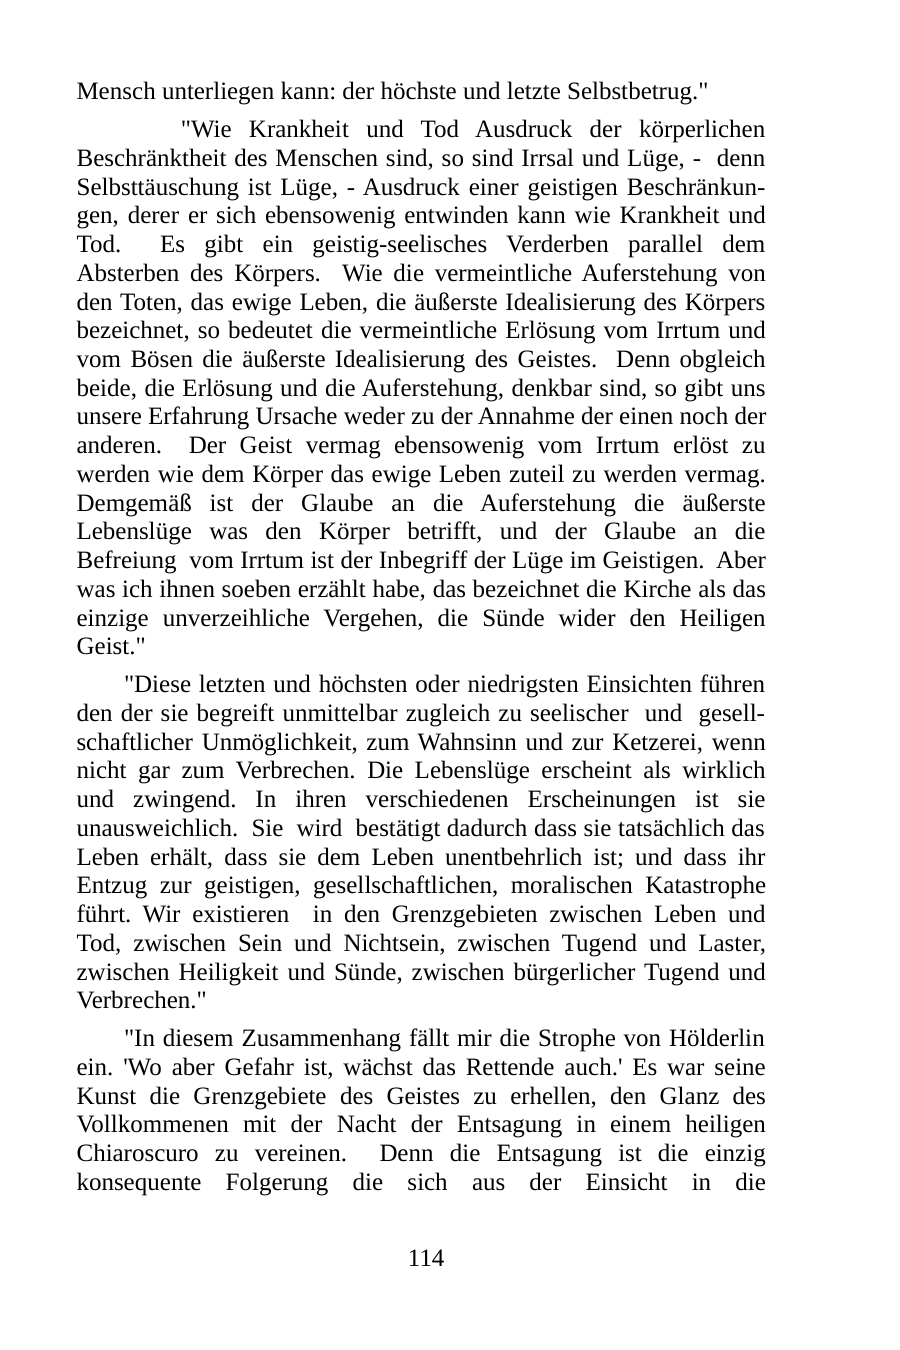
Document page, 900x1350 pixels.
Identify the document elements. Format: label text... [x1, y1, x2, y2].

text "Wie Krankheit und Tod Ausdruck der körperlichen Beschränktheit des Menschen sind, so sind Irrsal und Lüge, - denn Selbsttäuschung ist Lüge, - Ausdruck einer geistigen Beschränkun-gen, derer er sich ebensowenig entwinden kann wie Krankheit und Tod. Es gibt ein geistig-seelisches Verderben parallel dem Absterben des Körpers. Wie die vermeintliche Auferstehung von den Toten, das ewige Leben, die äußerste Idealisierung des Körpers bezeichnet, so bedeutet die vermeintliche Erlösung vom Irrtum und vom Bösen die äußerste Idealisierung des Geistes. Denn obgleich beide, die Erlösung und die Auferstehung, denkbar sind, so gibt uns unsere Erfahrung Ursache weder zu der Annahme der einen noch der anderen. Der Geist vermag ebensowenig vom Irrtum erlöst zu werden wie dem Körper das ewige Leben zuteil zu werden vermag. Demgemäß ist der Glaube an die Auferstehung die äußerste Lebenslüge was den Körper betrifft, und der Glaube an die Befreiung vom Irrtum ist der Inbegriff der Lüge im Geistigen. Aber was ich ihnen soeben erzählt habe, das bezeichnet die Kirche als das einzige unverzeihliche Vergehen, die Sünde wider den Heiligen Geist." [76, 114, 766, 660]
text Mensch unterliegen kann: der höchste und letzte Selbstbetrug." [76, 76, 766, 105]
text "Diese letzten und höchsten oder niedrigsten Einsichten führen den der sie begreift unmittelbar zugleich zu seelischer und gesell-schaftlicher Unmöglichkeit, zum Wahnsinn und zur Ketzerei, wenn nicht gar zum Verbrechen. Die Lebenslüge erscheint als wirklich und zwingend. In ihren verschiedenen Erscheinungen ist sie unausweichlich. Sie wird bestätigt dadurch dass sie tatsächlich das Leben erhält, dass sie dem Leben unentbehrlich ist; und dass ihr Entzug zur geistigen, gesellschaftlichen, moralischen Katastrophe führt. Wir existieren in den Grenzgebieten zwischen Leben und Tod, zwischen Sein und Nichtsein, zwischen Tugend und Laster, zwischen Heiligkeit und Sünde, zwischen bürgerlicher Tugend und Verbrechen." [76, 669, 766, 1014]
text "In diesem Zusammenhang fällt mir die Strophe von Hölderlin ein. 'Wo aber Gefahr ist, wächst das Rettende auch.' Es war seine Kunst die Grenzgebiete des Geistes zu erhellen, den Glanz des Vollkommenen mit der Nacht der Entsagung in einem heiligen Chiaroscuro zu vereinen. Denn die Entsagung ist die einzig konsequente Folgerung die sich aus der Einsicht in die [76, 1023, 766, 1196]
